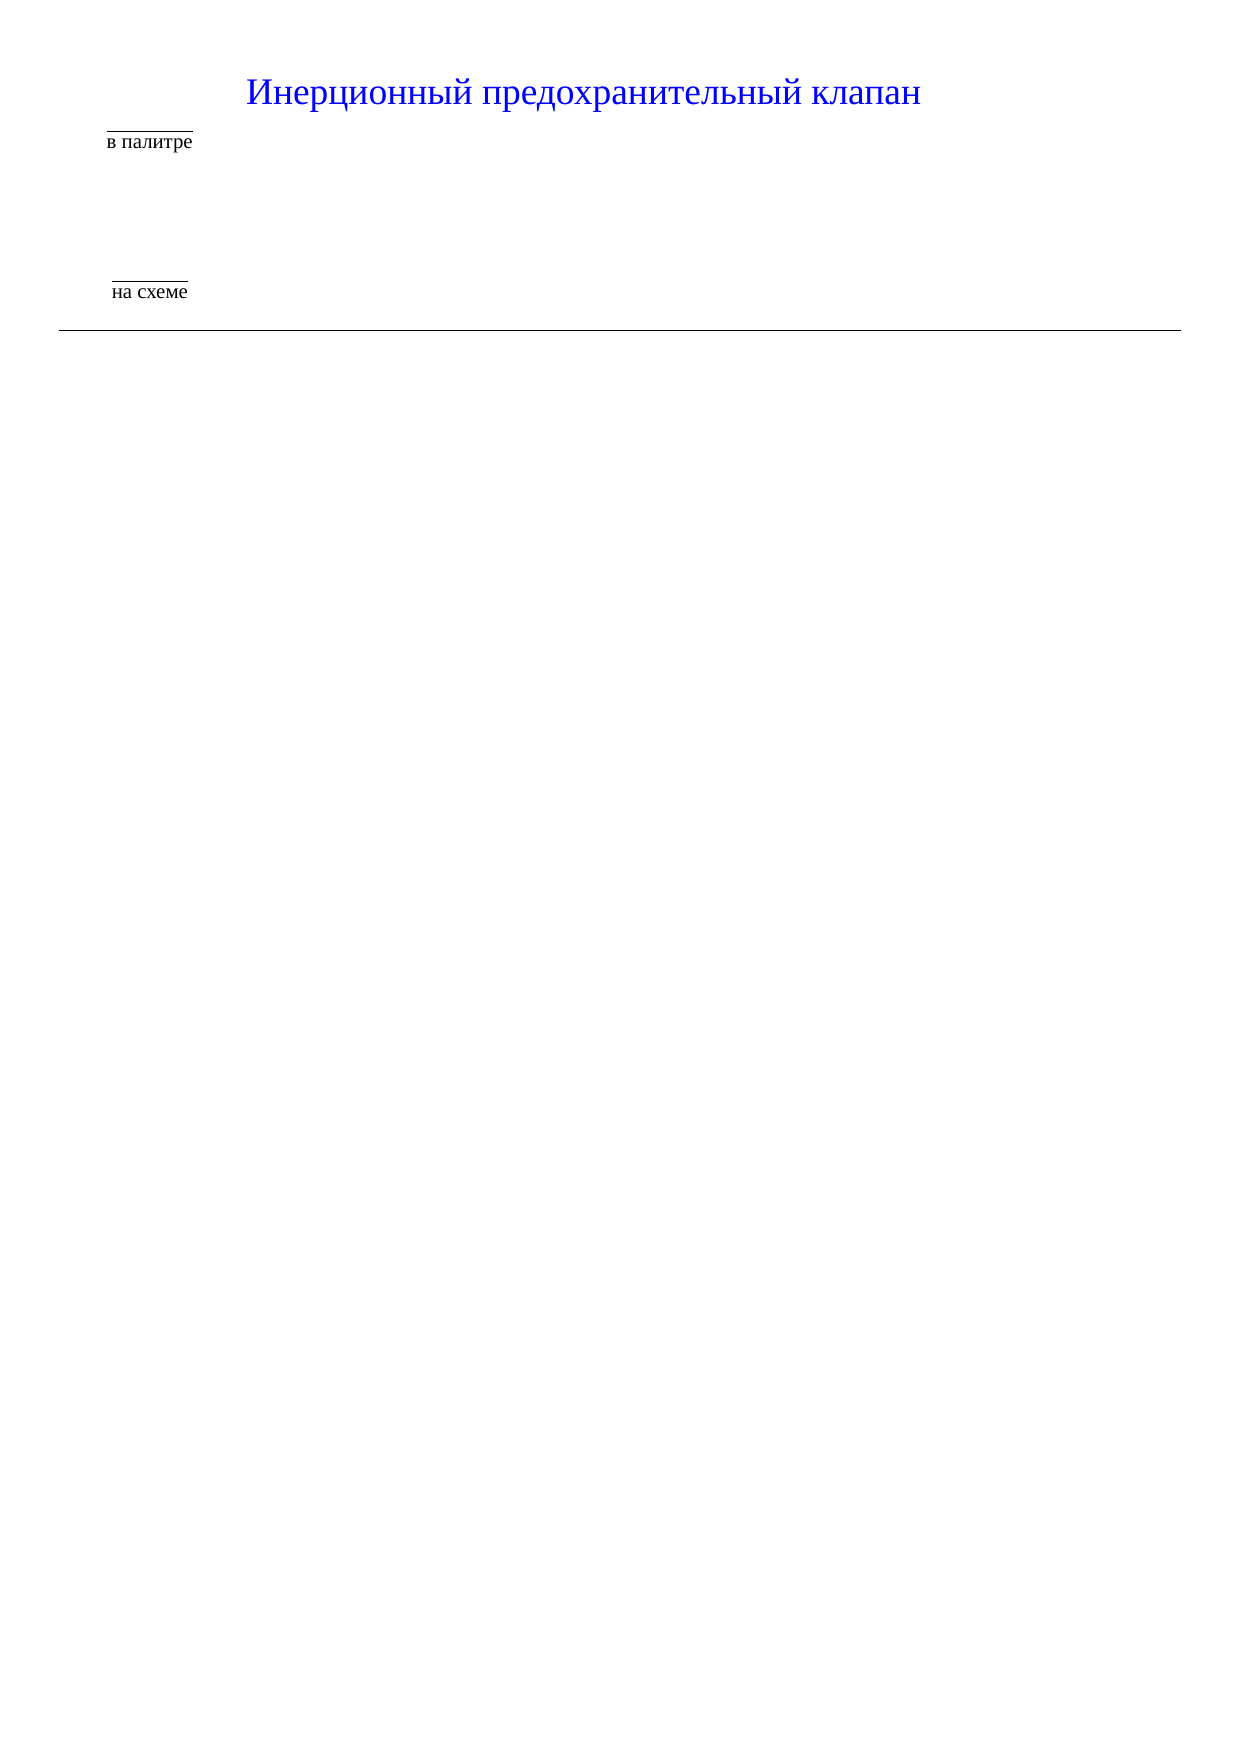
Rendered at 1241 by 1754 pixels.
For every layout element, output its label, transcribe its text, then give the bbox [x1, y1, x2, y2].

table_cell [240, 181, 1181, 273]
table_cell [240, 274, 1181, 330]
table_cell [240, 124, 1181, 181]
table_cell в палитре [59, 124, 240, 181]
table_header [59, 59, 240, 124]
table_header Инерционный предохранительный клапан [240, 59, 1181, 124]
table_cell [59, 181, 240, 273]
table_cell [59, 331, 1181, 387]
table_cell на схеме [59, 274, 240, 330]
